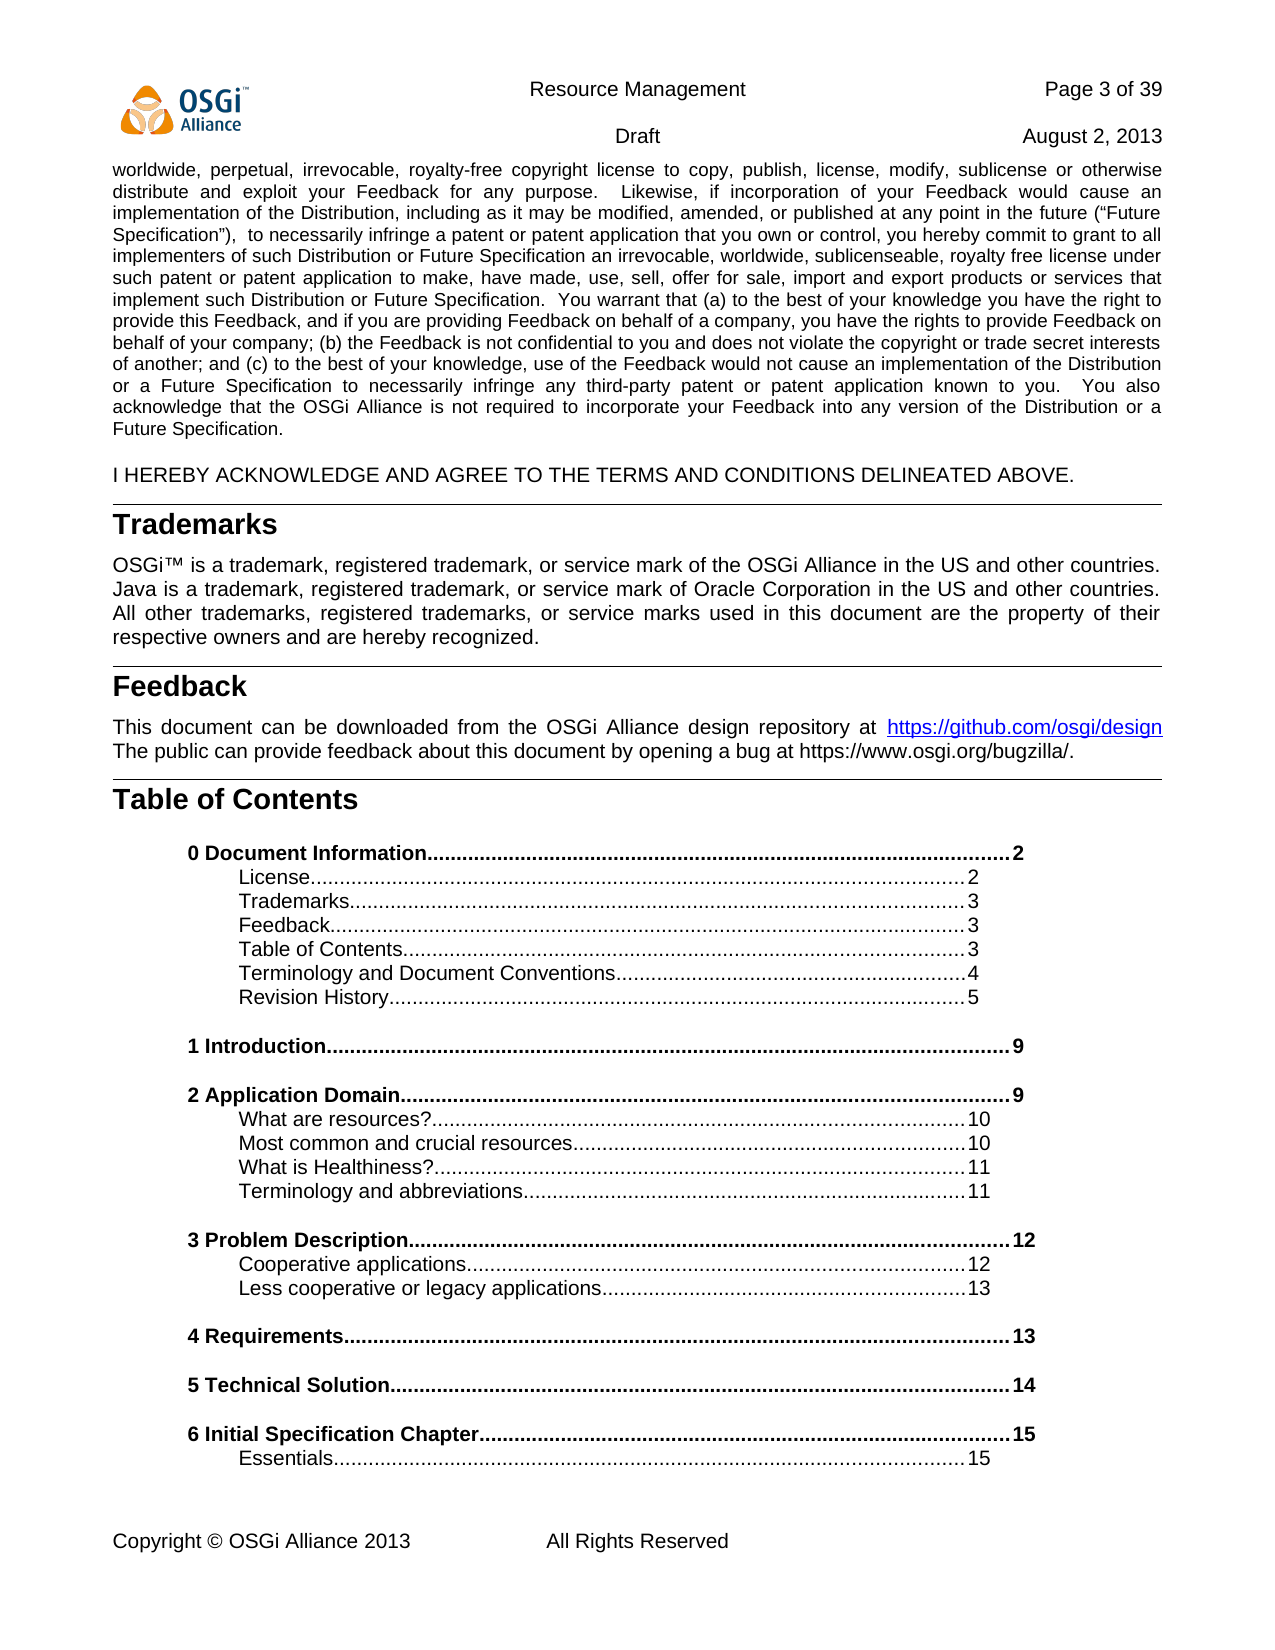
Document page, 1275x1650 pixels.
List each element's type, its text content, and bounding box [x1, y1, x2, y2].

text Terminology and abbreviations 11 [232, 1178, 1162, 1202]
text worldwide, perpetual, irrevocable, royalty-free copyright license to copy, publish, license, modify, sublicense or otherwise distribute and exploit your Feedback for any purpose. Likewise, if incorporation of your Feedback would cause an implementation of the Distribution, including as it may be modified, amended, or published at any point in the future (“Future Specification”), to necessarily infringe a patent or patent application that you own or control, you hereby commit to grant to all implementers of such Distribution or Future Specification an irrevocable, worldwide, sublicenseable, royalty free license under such patent or patent application to make, have made, use, sell, offer for sale, import and export products or services that implement such Distribution or Future Specification. You warrant that (a) to the best of your knowledge you have the right to provide this Feedback, and if you are providing Feedback on behalf of a company, you have the rights to provide Feedback on behalf of your company; (b) the Feedback is not confidential to you and does not violate the copyright or trade secret interests of another; and (c) to the best of your knowledge, use of the Feedback would not cause an implementation of the Distribution or a Future Specification to necessarily infringe any third-party patent or patent application known to you. You also acknowledge that the OSGi Alliance is not required to incorporate your Feedback into any version of the Distribution or a Future Specification. [112, 159, 1162, 439]
text 3 Problem Description 12 [187, 1227, 1162, 1251]
text Trademarks 3 [232, 889, 1162, 913]
text Terminology and Document Conventions 4 [232, 961, 1162, 985]
text OSGi™ is a trademark, registered trademark, or service mark of the OSGi Alliance in the US and other countries. Java is a trademark, registered trademark, or service mark of Oracle Corporation in the US and other countries. All other trademarks, registered trademarks, or service marks used in this document are the property of their respective owners and are hereby recognized. [112, 553, 1162, 649]
text Feedback 3 [232, 913, 1162, 937]
text What are resources? 10 [232, 1107, 1162, 1131]
text This document can be downloaded from the OSGi Alliance design repository at https://github.com/osgi/design The public can provide feedback about this document by opening a bug at https://www.osgi.org/bugzilla/. [112, 715, 1162, 763]
text Table of Contents 3 [232, 937, 1162, 961]
text 2 Application Domain 9 [187, 1083, 1162, 1107]
text Revision History 5 [232, 985, 1162, 1009]
text What is Healthiness? 11 [232, 1154, 1162, 1178]
text Cooperative applications 12 [232, 1251, 1162, 1275]
text 5 Technical Solution 14 [187, 1373, 1162, 1397]
text Essentials 15 [232, 1446, 1162, 1470]
text I HEREBY ACKNOWLEDGE AND AGREE TO THE TERMS AND CONDITIONS DELINEATED ABOVE. [112, 463, 1162, 487]
text 0 Document Information 2 [187, 841, 1162, 865]
subtitle Feedback [112, 667, 1162, 702]
text License 2 [232, 865, 1162, 889]
text Less cooperative or legacy applications 13 [232, 1275, 1162, 1299]
subtitle Table of Contents [112, 780, 1162, 816]
picture [113, 78, 257, 142]
text 1 Introduction 9 [187, 1034, 1162, 1058]
text 4 Requirements 13 [187, 1324, 1162, 1348]
subtitle Trademarks [112, 505, 1162, 541]
text 6 Initial Specification Chapter 15 [187, 1422, 1162, 1446]
text Most common and crucial resources 10 [232, 1131, 1162, 1154]
